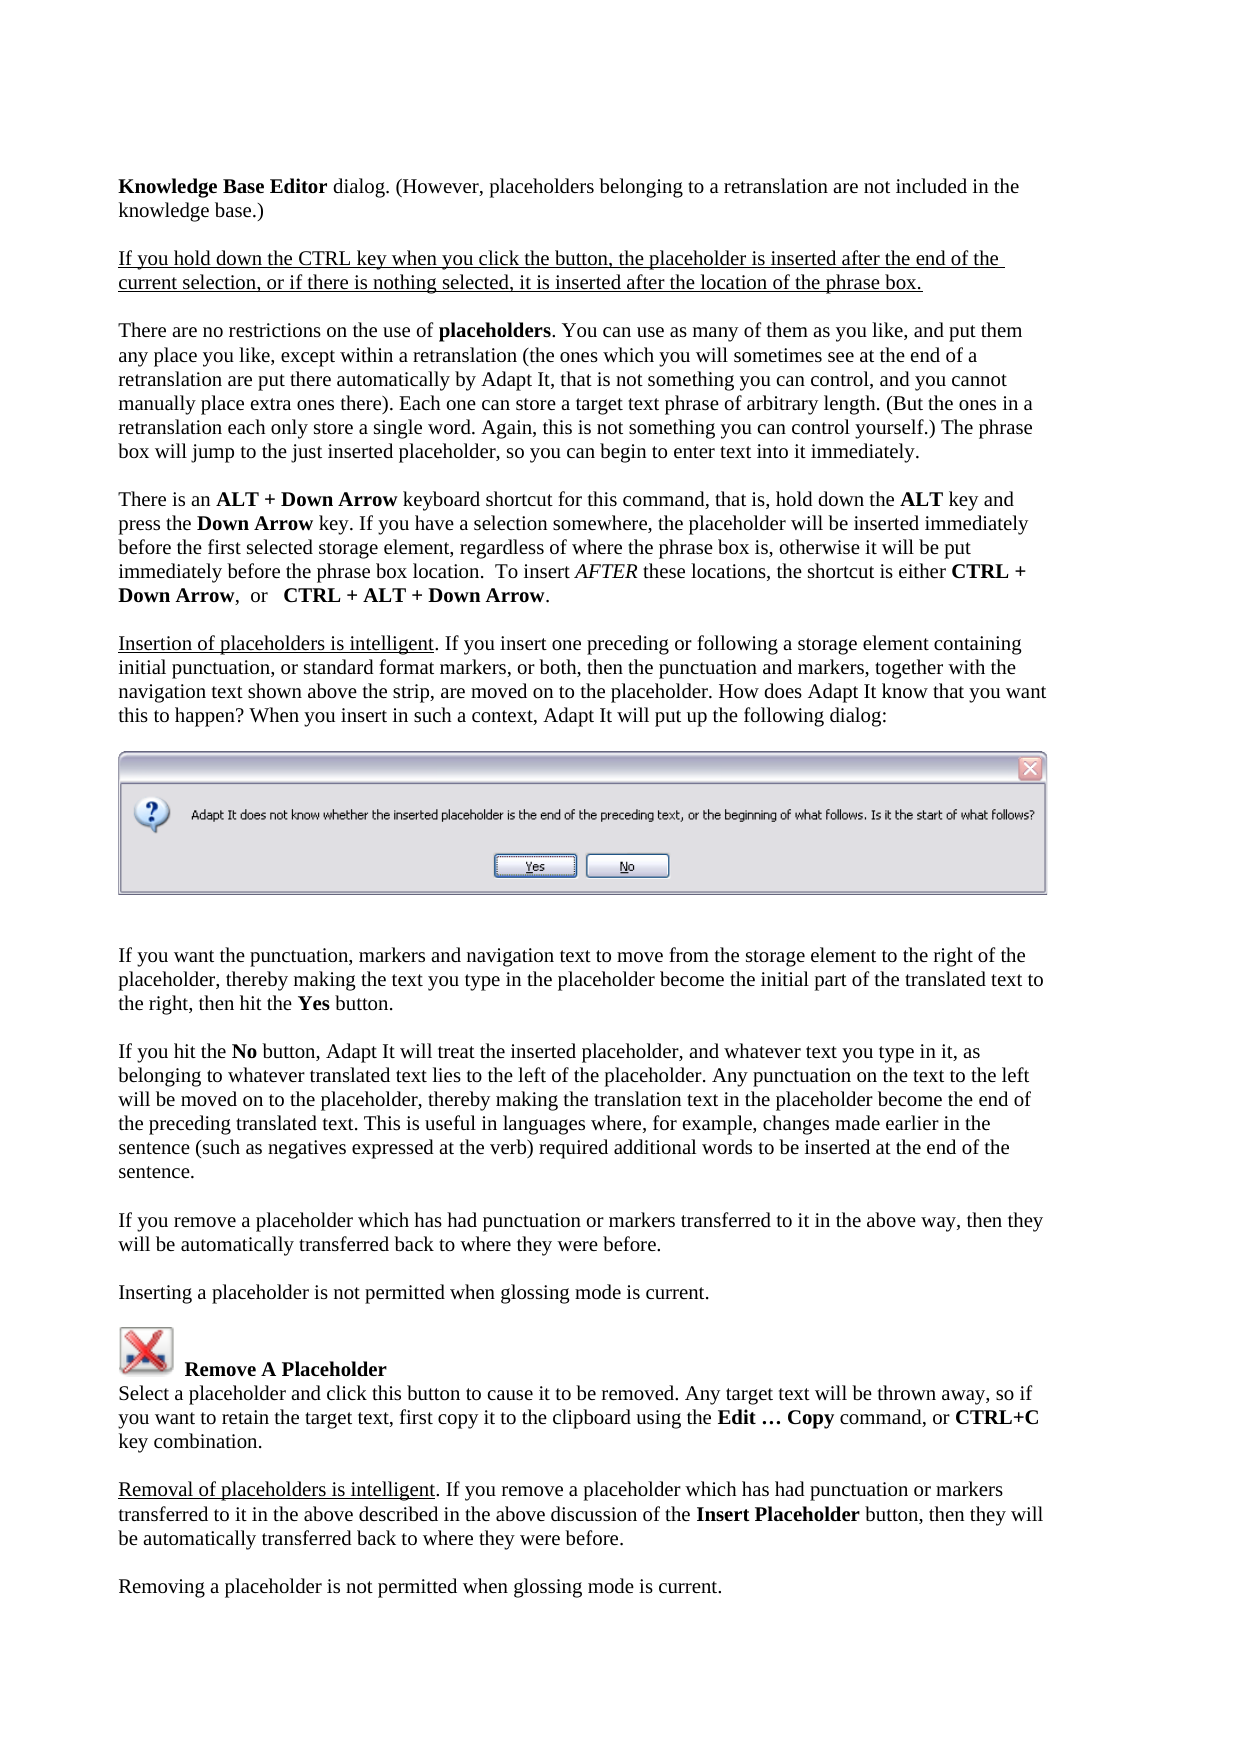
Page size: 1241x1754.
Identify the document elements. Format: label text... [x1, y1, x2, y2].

text There are no restrictions on the use of placeholders. You can use as many of them as you like, and put them any place you like, except within a retranslation (the ones which you will sometimes see at the end of a retranslation are put there automatically by Adapt It, that is not something you can control, and you cannot manually place extra ones there). Each one can store a target text phrase of arbitrary length. (But the ones in a retranslation each only store a single word. Again, this is not something you can control yourself.) The phrase box will jump to the just inserted placeholder, so you can begin to enter text into it immediately. [118, 318, 1048, 463]
text Insertion of placeholders is intelligent. If you insert one preceding or following a storage element containing initial punctuation, or standard format markers, or both, then the punctuation and markers, together with the navigation text shown above the strip, are moved on to the placeholder. How does Adapt It know that you want this to happen? When you insert in such a context, Adapt It will put up the following dialog: [118, 631, 1048, 727]
text Removal of placeholders is intelligent. If you remove a placeholder which has had punctuation or markers transferred to it in the above described in the above discussion of the Insert Placeholder button, then they will be automatically transferred back to where they were before. [118, 1477, 1048, 1549]
text If you hold down the CTRL key when you click the button, the placeholder is inserted after the end of the current selection, or if there is nothing selected, it is inserted after the location of the phrase box. [118, 246, 1048, 294]
text Removing a placeholder is not permitted when glossing mode is current. [118, 1574, 1048, 1598]
picture [118, 751, 1048, 895]
text If you hit the No button, Adapt It will treat the inserted placeholder, and whatever text you type in it, as belonging to whatever translated text lies to the left of the placeholder. Any punctuation on the text to the left will be moved on to the placeholder, thereby making the translation text in the placeholder become the end of the preceding translated text. This is useful in languages where, for example, changes made earlier in the sentence (such as negatives expressed at the verb) required additional words to be inserted at the end of the sentence. [118, 1039, 1048, 1183]
text Remove A Placeholder Select a placeholder and click this button to cause it to be removed. Any target text will be thrown away, so if you want to retain the target text, first copy it to the clipboard using the Edit … Copy command, or CTRL+C key combination. [118, 1328, 1048, 1453]
text If you want the punctuation, markers and navigation text to move from the storage element to the right of the placeholder, thereby making the text you type in the placeholder become the initial part of the translated text to the right, then hit the Yes button. [118, 943, 1048, 1015]
text Inserting a placeholder is not permitted when glossing mode is current. [118, 1280, 1048, 1304]
picture [118, 1327, 174, 1377]
text There is an ALT + Down Arrow keyboard shortcut for this command, that is, hold down the ALT key and press the Down Arrow key. If you have a selection somewhere, the placeholder will be inserted immediately before the first selected storage element, regardless of where the phrase box is, otherwise it will be put immediately before the phrase box location. To insert AFTER these locations, the shortcut is either CTRL + Down Arrow, or CTRL + ALT + Down Arrow. [118, 487, 1048, 607]
text If you remove a placeholder which has had punctuation or markers transferred to it in the above way, then they will be automatically transferred back to where they were before. [118, 1207, 1048, 1256]
text Knowledge Base Editor dialog. (However, placeholders belonging to a retranslation are not included in the knowledge base.) [118, 174, 1048, 222]
